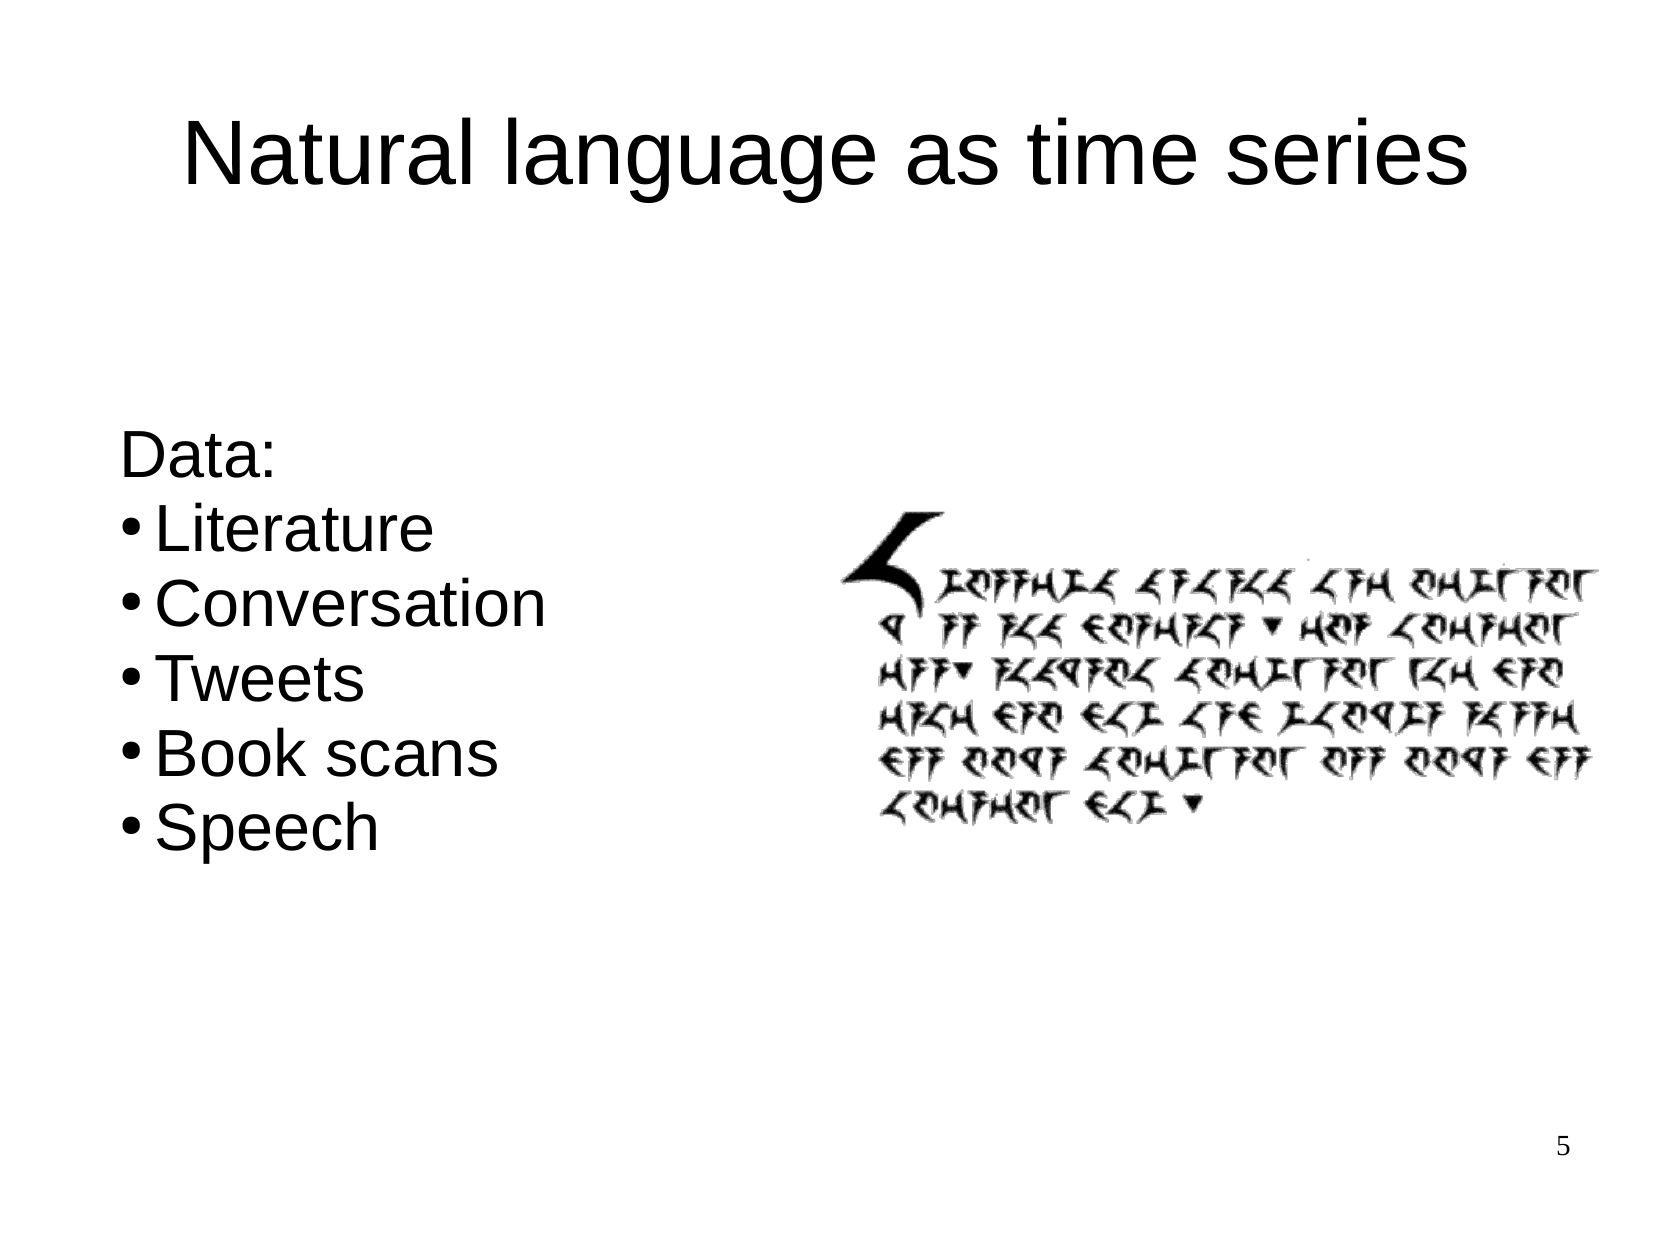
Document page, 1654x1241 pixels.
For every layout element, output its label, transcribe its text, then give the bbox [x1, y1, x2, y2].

picture [835, 506, 1602, 835]
title Natural language as time series [82, 49, 1571, 257]
text_box Data: Literature Conversation Tweets Book scans Speech [69, 409, 813, 1174]
